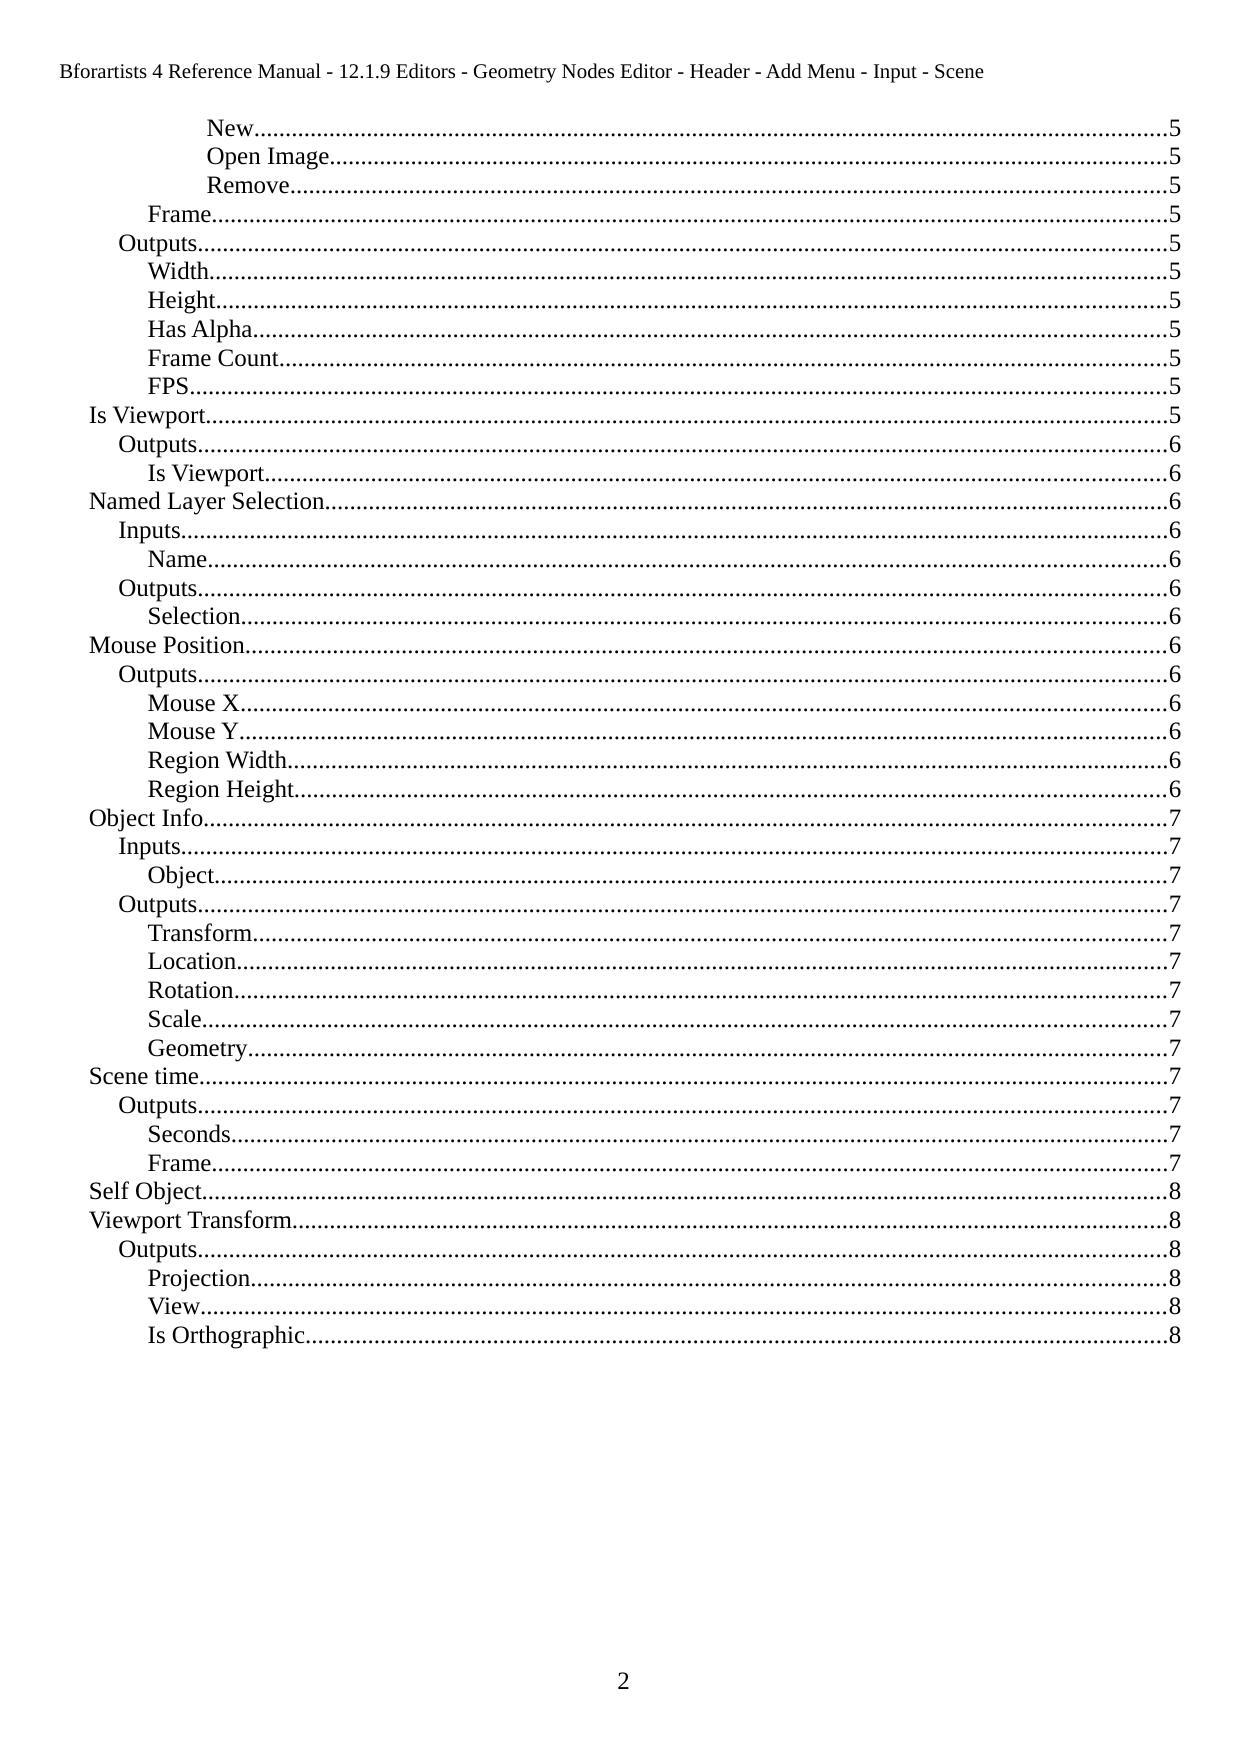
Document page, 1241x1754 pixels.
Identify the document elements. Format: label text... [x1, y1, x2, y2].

text Location 7 [147, 946, 1181, 975]
text Is Orthographic 8 [147, 1320, 1181, 1349]
text Is Viewport 5 [88, 400, 1181, 429]
text View 8 [147, 1291, 1181, 1320]
text Inputs 6 [118, 515, 1181, 544]
text Outputs 6 [118, 659, 1181, 688]
text Height 5 [147, 285, 1181, 314]
text Inputs 7 [118, 831, 1181, 860]
text Object 7 [147, 860, 1181, 889]
text FPS 5 [147, 371, 1181, 400]
text Width 5 [147, 256, 1181, 285]
text Frame 5 [147, 199, 1181, 228]
text New 5 [206, 113, 1181, 141]
text Rotation 7 [147, 975, 1181, 1004]
text Outputs 6 [118, 573, 1181, 601]
text Is Viewport 6 [147, 458, 1181, 486]
text Self Object 8 [88, 1176, 1181, 1205]
text Outputs 7 [118, 889, 1181, 918]
text Has Alpha 5 [147, 314, 1181, 343]
text Outputs 5 [118, 228, 1181, 256]
text Named Layer Selection 6 [88, 486, 1181, 515]
text Seconds 7 [147, 1119, 1181, 1148]
text Viewport Transform 8 [88, 1205, 1181, 1234]
text Region Width 6 [147, 745, 1181, 774]
text Selection 6 [147, 601, 1181, 630]
text Name 6 [147, 544, 1181, 573]
text Remove 5 [206, 170, 1181, 199]
text Outputs 7 [118, 1090, 1181, 1119]
text Projection 8 [147, 1263, 1181, 1291]
text Object Info 7 [88, 803, 1181, 831]
text Region Height 6 [147, 774, 1181, 803]
text Open Image 5 [206, 141, 1181, 170]
text Frame Count 5 [147, 343, 1181, 371]
text Geometry 7 [147, 1033, 1181, 1061]
text Scene time 7 [88, 1061, 1181, 1090]
text Outputs 6 [118, 429, 1181, 458]
text Outputs 8 [118, 1234, 1181, 1263]
text Scale 7 [147, 1004, 1181, 1033]
text Frame 7 [147, 1148, 1181, 1176]
text Mouse Position 6 [88, 630, 1181, 659]
text Mouse Y 6 [147, 716, 1181, 745]
text Mouse X 6 [147, 688, 1181, 716]
text Transform 7 [147, 918, 1181, 946]
